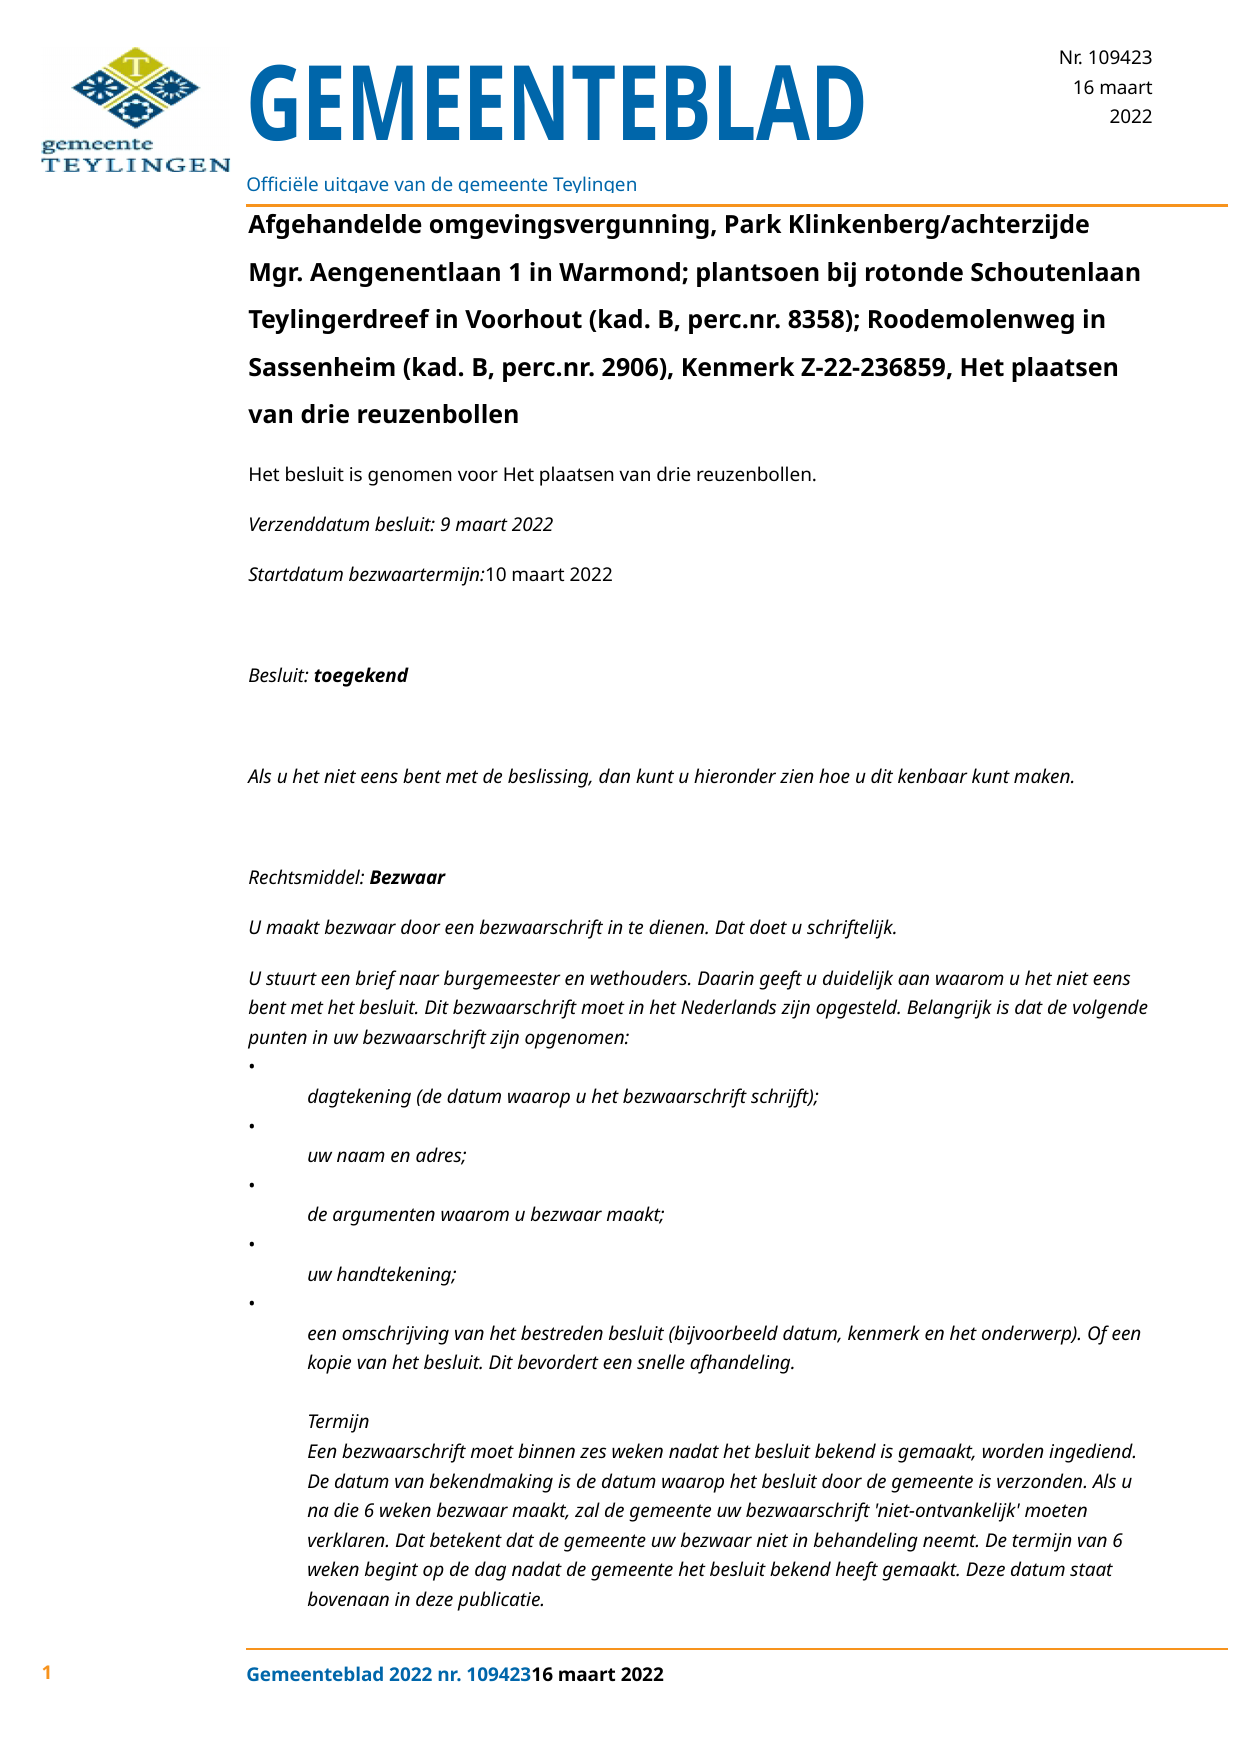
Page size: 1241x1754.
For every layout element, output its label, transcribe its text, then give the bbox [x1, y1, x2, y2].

text U maakt bezwaar door een bezwaarschrift in te dienen. Dat doet u schriftelijk. [248, 914, 1152, 940]
text Afgehandelde omgevingsvergunning, Park Klinkenberg/achterzijde Mgr. Aengenentlaan 1 in Warmond; plantsoen bij rotonde Schoutenlaan Teylingerdreef in Voorhout (kad. B, perc.nr. 8358); Roodemolenweg in Sassenheim (kad. B, perc.nr. 2906), Kenmerk Z-22-236859, Het plaatsen van drie reuzenbollen [248, 207, 1152, 431]
list uw handtekening; [248, 1261, 1152, 1286]
list Een bezwaarschrift moet binnen zes weken nadat het besluit bekend is gemaakt, worden ingediend. De datum van bekendmaking is de datum waarop het besluit door de gemeente is verzonden. Als u na die 6 weken bezwaar maakt, zal de gemeente uw bezwaarschrift 'niet-ontvankelijk' moeten verklaren. Dat betekent dat de gemeente uw bezwaar niet in behandeling neemt. De termijn van 6 weken begint op de dag nadat de gemeente het besluit bekend heeft gemaakt. Deze datum staat bovenaan in deze publicatie. [248, 1438, 1152, 1612]
text Besluit: toegekend [248, 662, 1152, 688]
text Als u het niet eens bent met de beslissing, dan kunt u hieronder zien hoe u dit kenbaar kunt maken. [248, 763, 1152, 789]
text Startdatum bezwaartermijn:10 maart 2022 [248, 562, 1152, 587]
list dagtekening (de datum waarop u het bezwaarschrift schrijft); [248, 1083, 1152, 1109]
list uw naam en adres; [248, 1142, 1152, 1168]
text U stuurt een brief naar burgemeester en wethouders. Daarin geeft u duidelijk aan waarom u het niet eens bent met het besluit. Dit bezwaarschrift moet in het Nederlands zijn opgesteld. Belangrijk is dat de volgende punten in uw bezwaarschrift zijn opgenomen: [248, 965, 1152, 1050]
list een omschrijving van het bestreden besluit (bijvoorbeeld datum, kenmerk en het onderwerp). Of een kopie van het besluit. Dit bevordert een snelle afhandeling. [248, 1320, 1152, 1375]
list Termijn [248, 1409, 1152, 1434]
list de argumenten waarom u bezwaar maakt; [248, 1202, 1152, 1227]
text Rechtsmiddel: Bezwaar [248, 864, 1152, 890]
picture [41, 47, 231, 172]
text Het besluit is genomen voor Het plaatsen van drie reuzenbollen. [248, 461, 1152, 486]
text Verzenddatum besluit: 9 maart 2022 [248, 511, 1152, 537]
